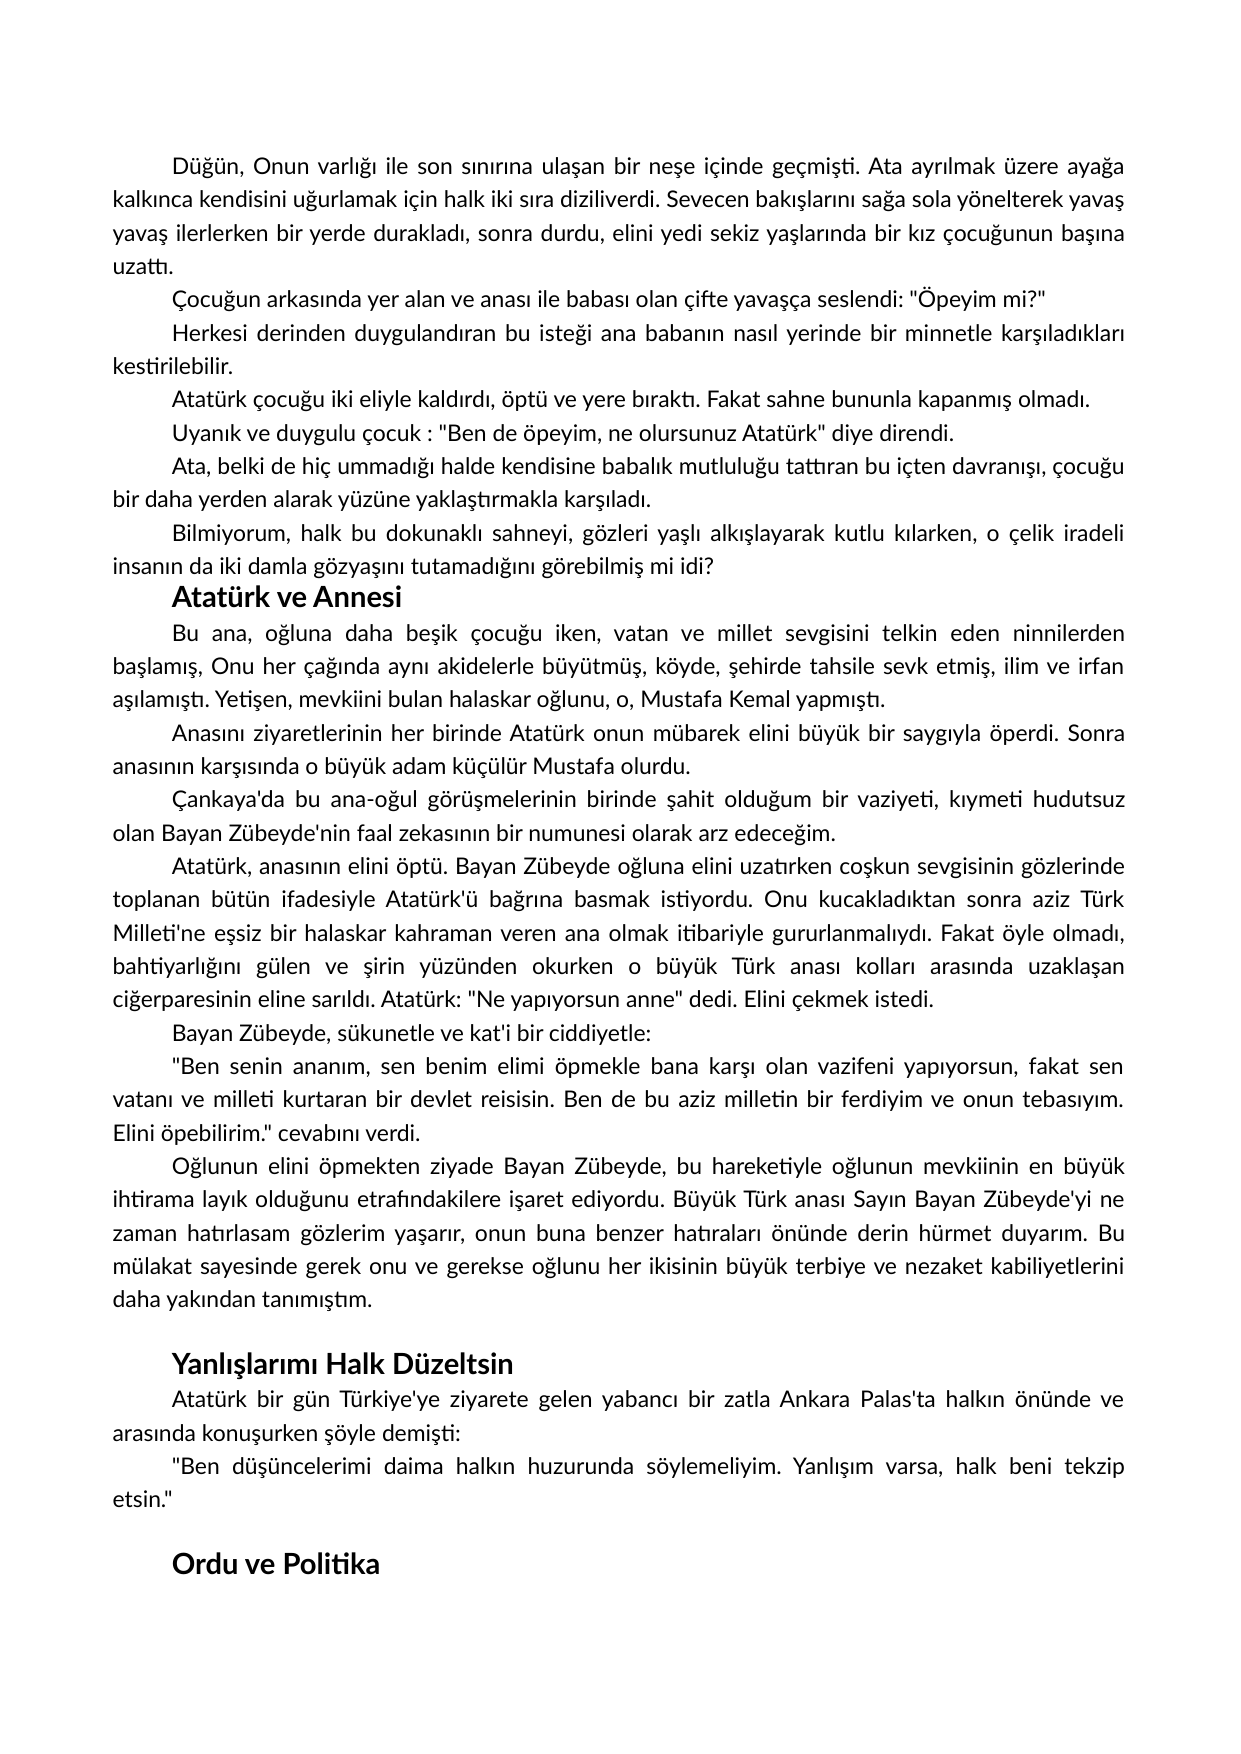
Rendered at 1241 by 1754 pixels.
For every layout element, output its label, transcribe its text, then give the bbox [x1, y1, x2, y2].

text Çankaya'da bu ana-oğul görüşmelerinin birinde şahit olduğum bir vaziyeti, kıymeti hudutsuz olan Bayan Zübeyde'nin faal zekasının bir numunesi olarak arz edeceğim. [112, 781, 1126, 848]
text Bilmiyorum, halk bu dokunaklı sahneyi, gözleri yaşlı alkışlayarak kutlu kılarken, o çelik iradeli insanın da iki damla gözyaşını tutamadığını görebilmiş mi idi? [112, 514, 1126, 581]
text Atatürk ve Annesi [112, 581, 1126, 614]
text Herkesi derinden duygulandıran bu isteği ana babanın nasıl yerinde bir minnetle karşıladıkları kestirilebilir. [112, 314, 1126, 381]
text Oğlunun elini öpmekten ziyade Bayan Zübeyde, bu hareketiyle oğlunun mevkiinin en büyük ihtirama layık olduğunu etrafındakilere işaret ediyordu. Büyük Türk anası Sayın Bayan Zübeyde'yi ne zaman hatırlasam gözlerim yaşarır, onun buna benzer hatıraları önünde derin hürmet duyarım. Bu mülakat sayesinde gerek onu ve gerekse oğlunu her ikisinin büyük terbiye ve nezaket kabiliyetlerini daha yakından tanımıştım. [112, 1148, 1126, 1314]
text Yanlışlarımı Halk Düzeltsin [112, 1348, 1126, 1381]
text Atatürk bir gün Türkiye'ye ziyarete gelen yabancı bir zatla Ankara Palas'ta halkın önünde ve arasında konuşurken şöyle demişti: [112, 1381, 1126, 1448]
text Uyanık ve duygulu çocuk : "Ben de öpeyim, ne olursunuz Atatürk" diye direndi. [112, 414, 1126, 448]
text "Ben senin ananım, sen benim elimi öpmekle bana karşı olan vazifeni yapıyorsun, fakat sen vatanı ve milleti kurtaran bir devlet reisisin. Ben de bu aziz milletin bir ferdiyim ve onun tebasıyım. Elini öpebilirim." cevabını verdi. [112, 1048, 1126, 1148]
text Atatürk, anasının elini öptü. Bayan Zübeyde oğluna elini uzatırken coşkun sevgisinin gözlerinde toplanan bütün ifadesiyle Atatürk'ü bağrına basmak istiyordu. Onu kucakladıktan sonra aziz Türk Milleti'ne eşsiz bir halaskar kahraman veren ana olmak itibariyle gururlanmalıydı. Fakat öyle olmadı, bahtiyarlığını gülen ve şirin yüzünden okurken o büyük Türk anası kolları arasında uzaklaşan ciğerparesinin eline sarıldı. Atatürk: "Ne yapıyorsun anne" dedi. Elini çekmek istedi. [112, 848, 1126, 1014]
text Bu ana, oğluna daha beşik çocuğu iken, vatan ve millet sevgisini telkin eden ninnilerden başlamış, Onu her çağında aynı akidelerle büyütmüş, köyde, şehirde tahsile sevk etmiş, ilim ve irfan aşılamıştı. Yetişen, mevkiini bulan halaskar oğlunu, o, Mustafa Kemal yapmıştı. [112, 614, 1126, 714]
text Ordu ve Politika [112, 1548, 1126, 1581]
text Atatürk çocuğu iki eliyle kaldırdı, öptü ve yere bıraktı. Fakat sahne bununla kapanmış olmadı. [112, 381, 1126, 414]
text Bayan Zübeyde, sükunetle ve kat'i bir ciddiyetle: [112, 1014, 1126, 1048]
text Ata, belki de hiç ummadığı halde kendisine babalık mutluluğu tattıran bu içten davranışı, çocuğu bir daha yerden alarak yüzüne yaklaştırmakla karşıladı. [112, 448, 1126, 514]
text "Ben düşüncelerimi daima halkın huzurunda söylemeliyim. Yanlışım varsa, halk beni tekzip etsin." [112, 1448, 1126, 1514]
text Anasını ziyaretlerinin her birinde Atatürk onun mübarek elini büyük bir saygıyla öperdi. Sonra anasının karşısında o büyük adam küçülür Mustafa olurdu. [112, 714, 1126, 781]
text Çocuğun arkasında yer alan ve anası ile babası olan çifte yavaşça seslendi: "Öpeyim mi?" [112, 281, 1126, 314]
text Düğün, Onun varlığı ile son sınırına ulaşan bir neşe içinde geçmişti. Ata ayrılmak üzere ayağa kalkınca kendisini uğurlamak için halk iki sıra diziliverdi. Sevecen bakışlarını sağa sola yönelterek yavaş yavaş ilerlerken bir yerde durakladı, sonra durdu, elini yedi sekiz yaşlarında bir kız çocuğunun başına uzattı. [112, 148, 1126, 281]
